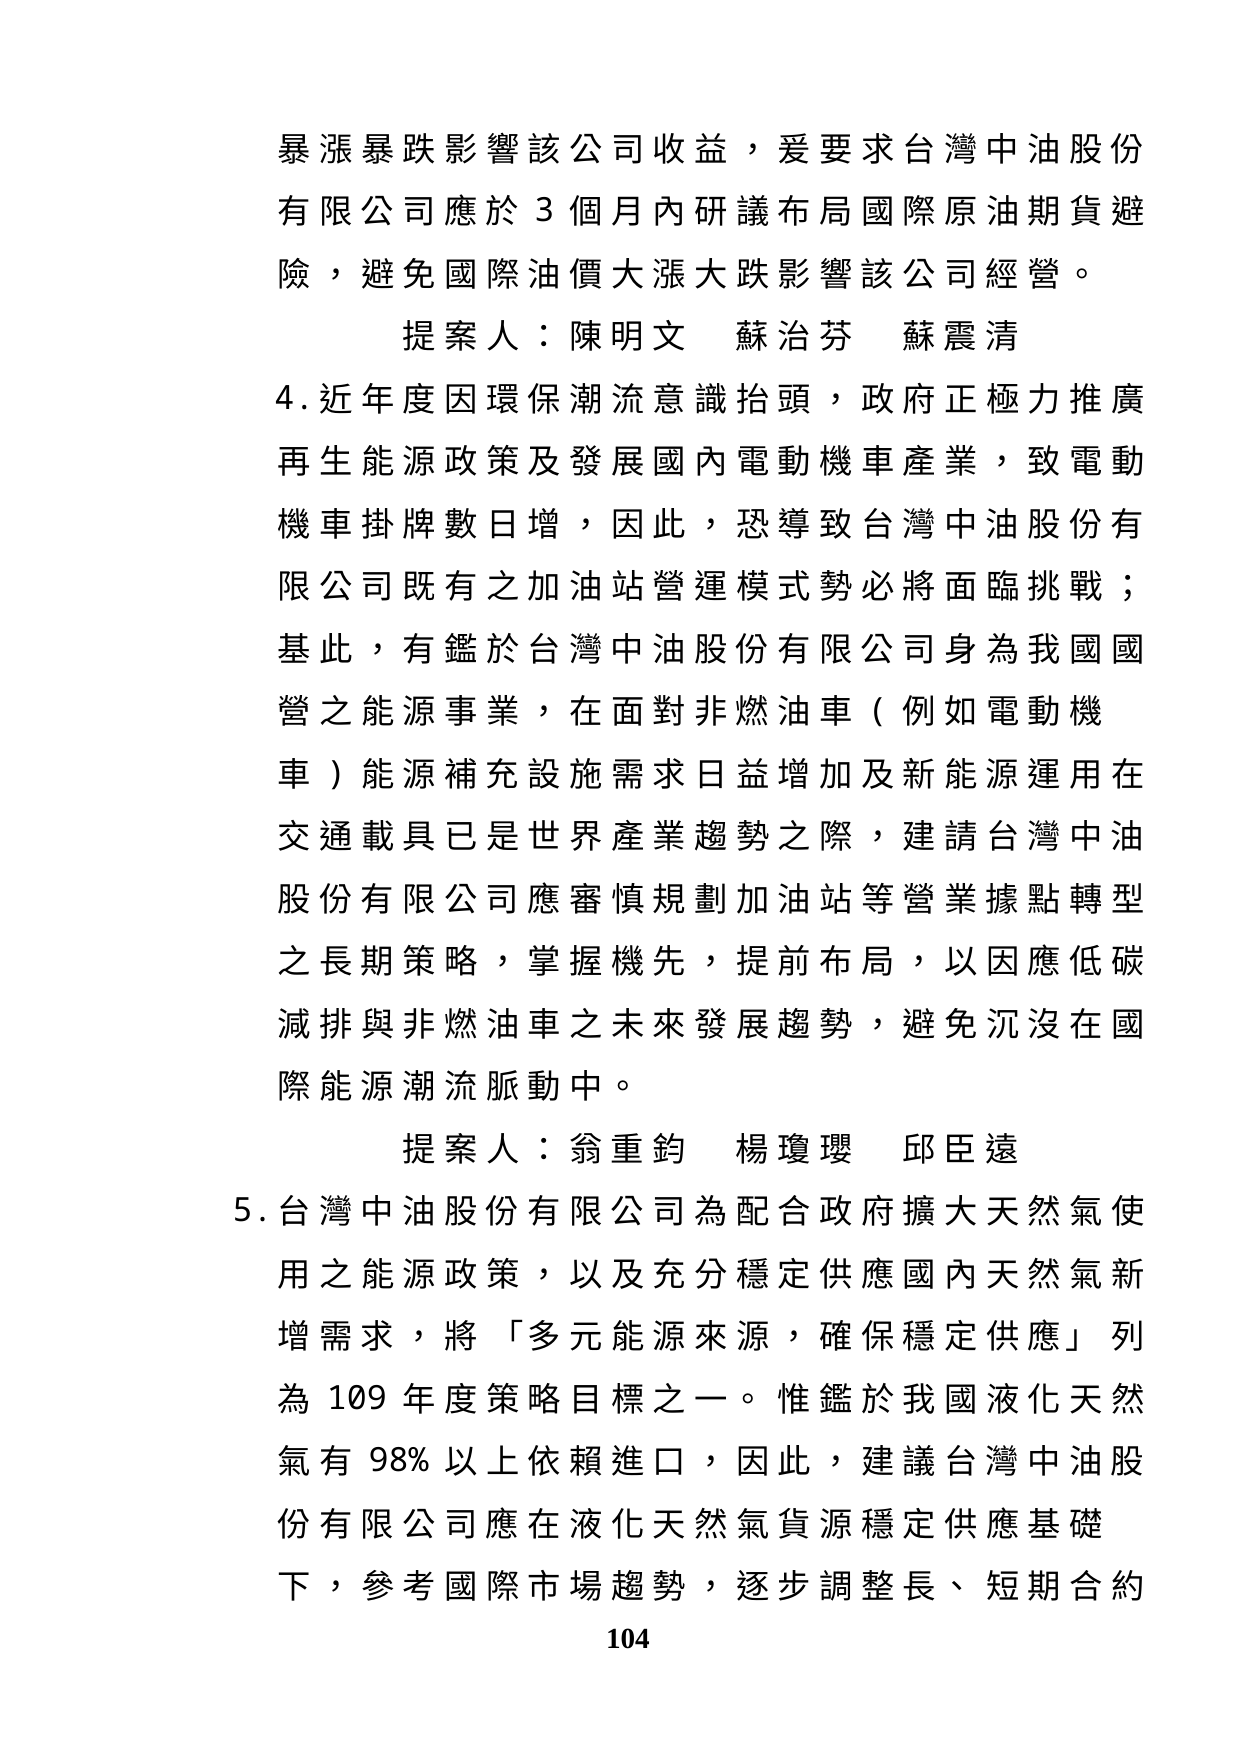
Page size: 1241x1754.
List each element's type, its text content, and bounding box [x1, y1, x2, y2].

text 提案人：翁重鈞 楊瓊瓔 邱臣遠 [256, 1105, 1148, 1167]
text 5.台灣中油股份有限公司為配合政府擴大天然氣使用之能源政策，以及充分穩定供應國內天然氣新增需求，將「多元能源來源，確保穩定供應」列為109年度策略目標之一。惟鑑於我國液化天然氣有98%以上依賴進口，因此，建議台灣中油股份有限公司應在液化天然氣貨源穩定供應基礎下，參考國際市場趨勢，逐步調整長、短期合約 [221, 1167, 1148, 1605]
text 提案人：陳明文 蘇治芬 蘇震清 [256, 292, 1148, 355]
text 暴漲暴跌影響該公司收益，爰要求台灣中油股份有限公司應於3個月內研議布局國際原油期貨避險，避免國際油價大漲大跌影響該公司經營。 [242, 105, 1148, 292]
text 4.近年度因環保潮流意識抬頭，政府正極力推廣再生能源政策及發展國內電動機車產業，致電動機車掛牌數日增，因此，恐導致台灣中油股份有限公司既有之加油站營運模式勢必將面臨挑戰；基此，有鑑於台灣中油股份有限公司身為我國國營之能源事業，在面對非燃油車(例如電動機車)能源補充設施需求日益增加及新能源運用在交通載具已是世界產業趨勢之際，建請台灣中油股份有限公司應審慎規劃加油站等營業據點轉型之長期策略，掌握機先，提前布局，以因應低碳減排與非燃油車之未來發展趨勢，避免沉沒在國際能源潮流脈動中。 [238, 355, 1148, 1105]
